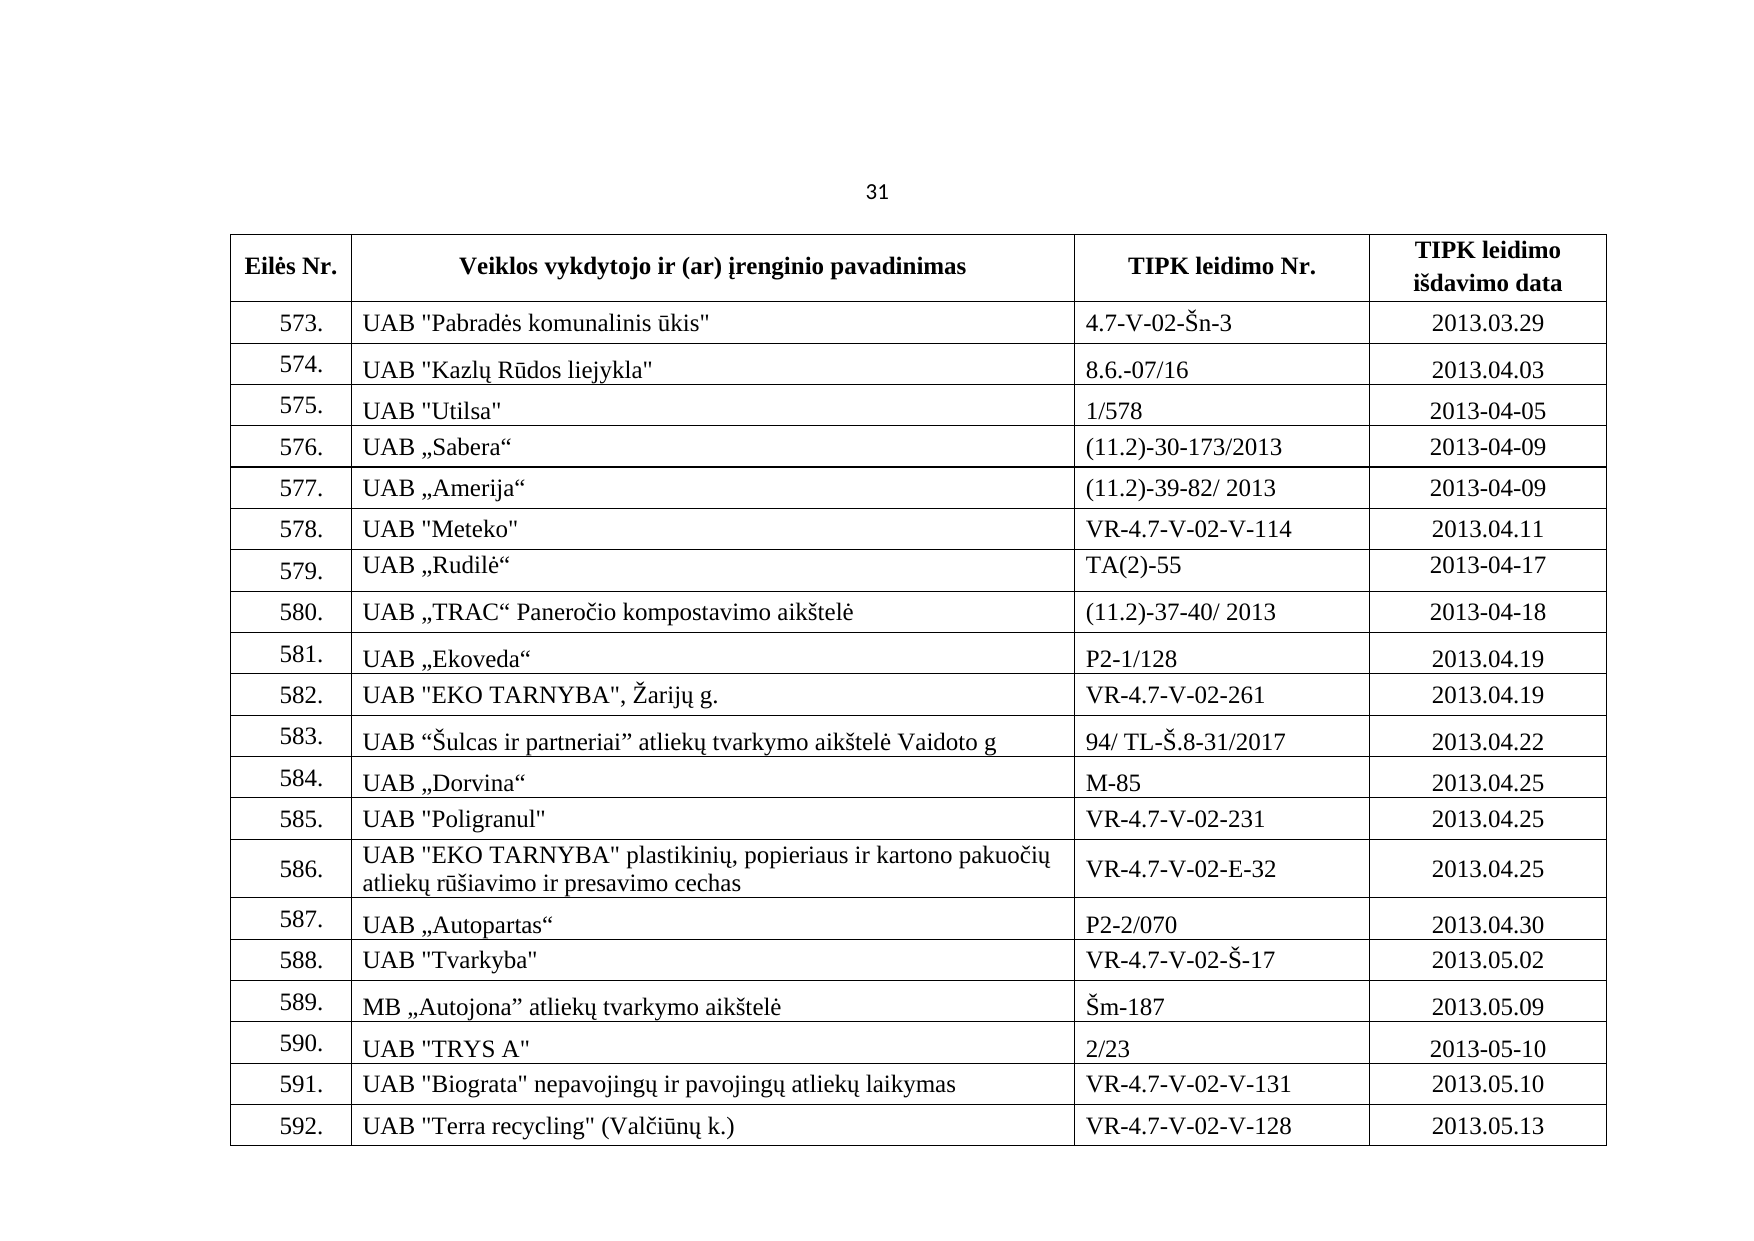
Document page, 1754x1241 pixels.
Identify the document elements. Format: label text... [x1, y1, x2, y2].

table_cell M-85 [1075, 757, 1369, 797]
table_cell 2013.04.25 [1370, 757, 1606, 797]
table_cell VR-4.7-V-02-V-128 [1075, 1105, 1369, 1145]
table_cell 583. [231, 716, 351, 756]
table_cell Šm-187 [1075, 981, 1369, 1021]
table_cell 2013.03.29 [1370, 302, 1606, 342]
table_cell 2013-05-10 [1370, 1022, 1606, 1063]
table_header TIPK leidimo Nr. [1075, 235, 1369, 301]
table_cell 2013.05.13 [1370, 1105, 1606, 1145]
table_cell P2-1/128 [1075, 633, 1369, 673]
table_cell UAB "Poligranul" [352, 798, 1074, 839]
table_cell UAB "Pabradės komunalinis ūkis" [352, 302, 1074, 342]
table_cell (11.2)-39-82/ 2013 [1075, 468, 1369, 508]
table_cell 2013.04.30 [1370, 898, 1606, 938]
table_cell 1/578 [1075, 385, 1369, 425]
table_cell UAB "EKO TARNYBA" plastikinių, popieriaus ir kartono pakuočių atliekų rūšiavimo ir presavimo cechas [352, 840, 1074, 897]
table_cell 587. [231, 898, 351, 938]
table_cell 584. [231, 757, 351, 797]
table_cell 592. [231, 1105, 351, 1145]
table_cell 591. [231, 1064, 351, 1104]
table_cell UAB „Amerija“ [352, 468, 1074, 508]
table_cell VR-4.7-V-02-231 [1075, 798, 1369, 839]
table_cell UAB „Autopartas“ [352, 898, 1074, 938]
table_cell 573. [231, 302, 351, 342]
table_cell UAB "EKO TARNYBA", Žarijų g. [352, 674, 1074, 714]
table_cell UAB "Terra recycling" (Valčiūnų k.) [352, 1105, 1074, 1145]
table_cell 94/ TL-Š.8-31/2017 [1075, 716, 1369, 756]
table_cell 2013.04.25 [1370, 840, 1606, 897]
table_cell UAB „TRAC“ Paneročio kompostavimo aikštelė [352, 592, 1074, 632]
table_cell (11.2)-30-173/2013 [1075, 426, 1369, 466]
table_cell 4.7-V-02-Šn-3 [1075, 302, 1369, 342]
table_cell UAB "Tvarkyba" [352, 940, 1074, 980]
table_cell 2013-04-17 [1370, 550, 1606, 591]
table_cell 8.6.-07/16 [1075, 344, 1369, 384]
table_cell 2013.05.02 [1370, 940, 1606, 980]
table_cell 590. [231, 1022, 351, 1063]
table_cell VR-4.7-V-02-Š-17 [1075, 940, 1369, 980]
table_cell MB „Autojona” atliekų tvarkymo aikštelė [352, 981, 1074, 1021]
table_cell 582. [231, 674, 351, 714]
table_cell 589. [231, 981, 351, 1021]
table_cell UAB "Utilsa" [352, 385, 1074, 425]
table_cell UAB „Sabera“ [352, 426, 1074, 466]
table_cell 2013-04-18 [1370, 592, 1606, 632]
table_cell 2013.05.09 [1370, 981, 1606, 1021]
table_cell 2013.04.19 [1370, 674, 1606, 714]
table_cell 588. [231, 940, 351, 980]
table_cell VR-4.7-V-02-E-32 [1075, 840, 1369, 897]
table_cell UAB „Dorvina“ [352, 757, 1074, 797]
table_cell 2013-04-05 [1370, 385, 1606, 425]
table_header TIPK leidimo išdavimo data [1370, 235, 1606, 301]
table_cell 580. [231, 592, 351, 632]
table_cell UAB "Biograta" nepavojingų ir pavojingų atliekų laikymas [352, 1064, 1074, 1104]
table_cell 586. [231, 840, 351, 897]
table_cell 2013.04.11 [1370, 509, 1606, 549]
table_cell 2013-04-09 [1370, 426, 1606, 466]
table_cell TA(2)-55 [1075, 550, 1369, 591]
table_cell VR-4.7-V-02-V-131 [1075, 1064, 1369, 1104]
table_cell 581. [231, 633, 351, 673]
table_cell 2013-04-09 [1370, 468, 1606, 508]
table_cell 2/23 [1075, 1022, 1369, 1063]
table_cell (11.2)-37-40/ 2013 [1075, 592, 1369, 632]
table_cell UAB "TRYS A" [352, 1022, 1074, 1063]
table_cell 2013.04.22 [1370, 716, 1606, 756]
table_cell 2013.04.03 [1370, 344, 1606, 384]
table_cell 2013.04.19 [1370, 633, 1606, 673]
table_header Eilės Nr. [231, 235, 351, 301]
table_header Veiklos vykdytojo ir (ar) įrenginio pavadinimas [352, 235, 1074, 301]
table_cell 577. [231, 468, 351, 508]
table_cell 585. [231, 798, 351, 839]
table_cell 576. [231, 426, 351, 466]
table_cell P2-2/070 [1075, 898, 1369, 938]
table_cell UAB “Šulcas ir partneriai” atliekų tvarkymo aikštelė Vaidoto g [352, 716, 1074, 756]
table_cell UAB „Rudilė“ [352, 550, 1074, 591]
table_cell 579. [231, 550, 351, 591]
table_cell 575. [231, 385, 351, 425]
table_cell UAB "Meteko" [352, 509, 1074, 549]
table_cell 2013.04.25 [1370, 798, 1606, 839]
table_cell VR-4.7-V-02-V-114 [1075, 509, 1369, 549]
table_cell VR-4.7-V-02-261 [1075, 674, 1369, 714]
table_cell 2013.05.10 [1370, 1064, 1606, 1104]
table_cell 578. [231, 509, 351, 549]
table_cell 574. [231, 344, 351, 384]
table_cell UAB "Kazlų Rūdos liejykla" [352, 344, 1074, 384]
table_cell UAB „Ekoveda“ [352, 633, 1074, 673]
